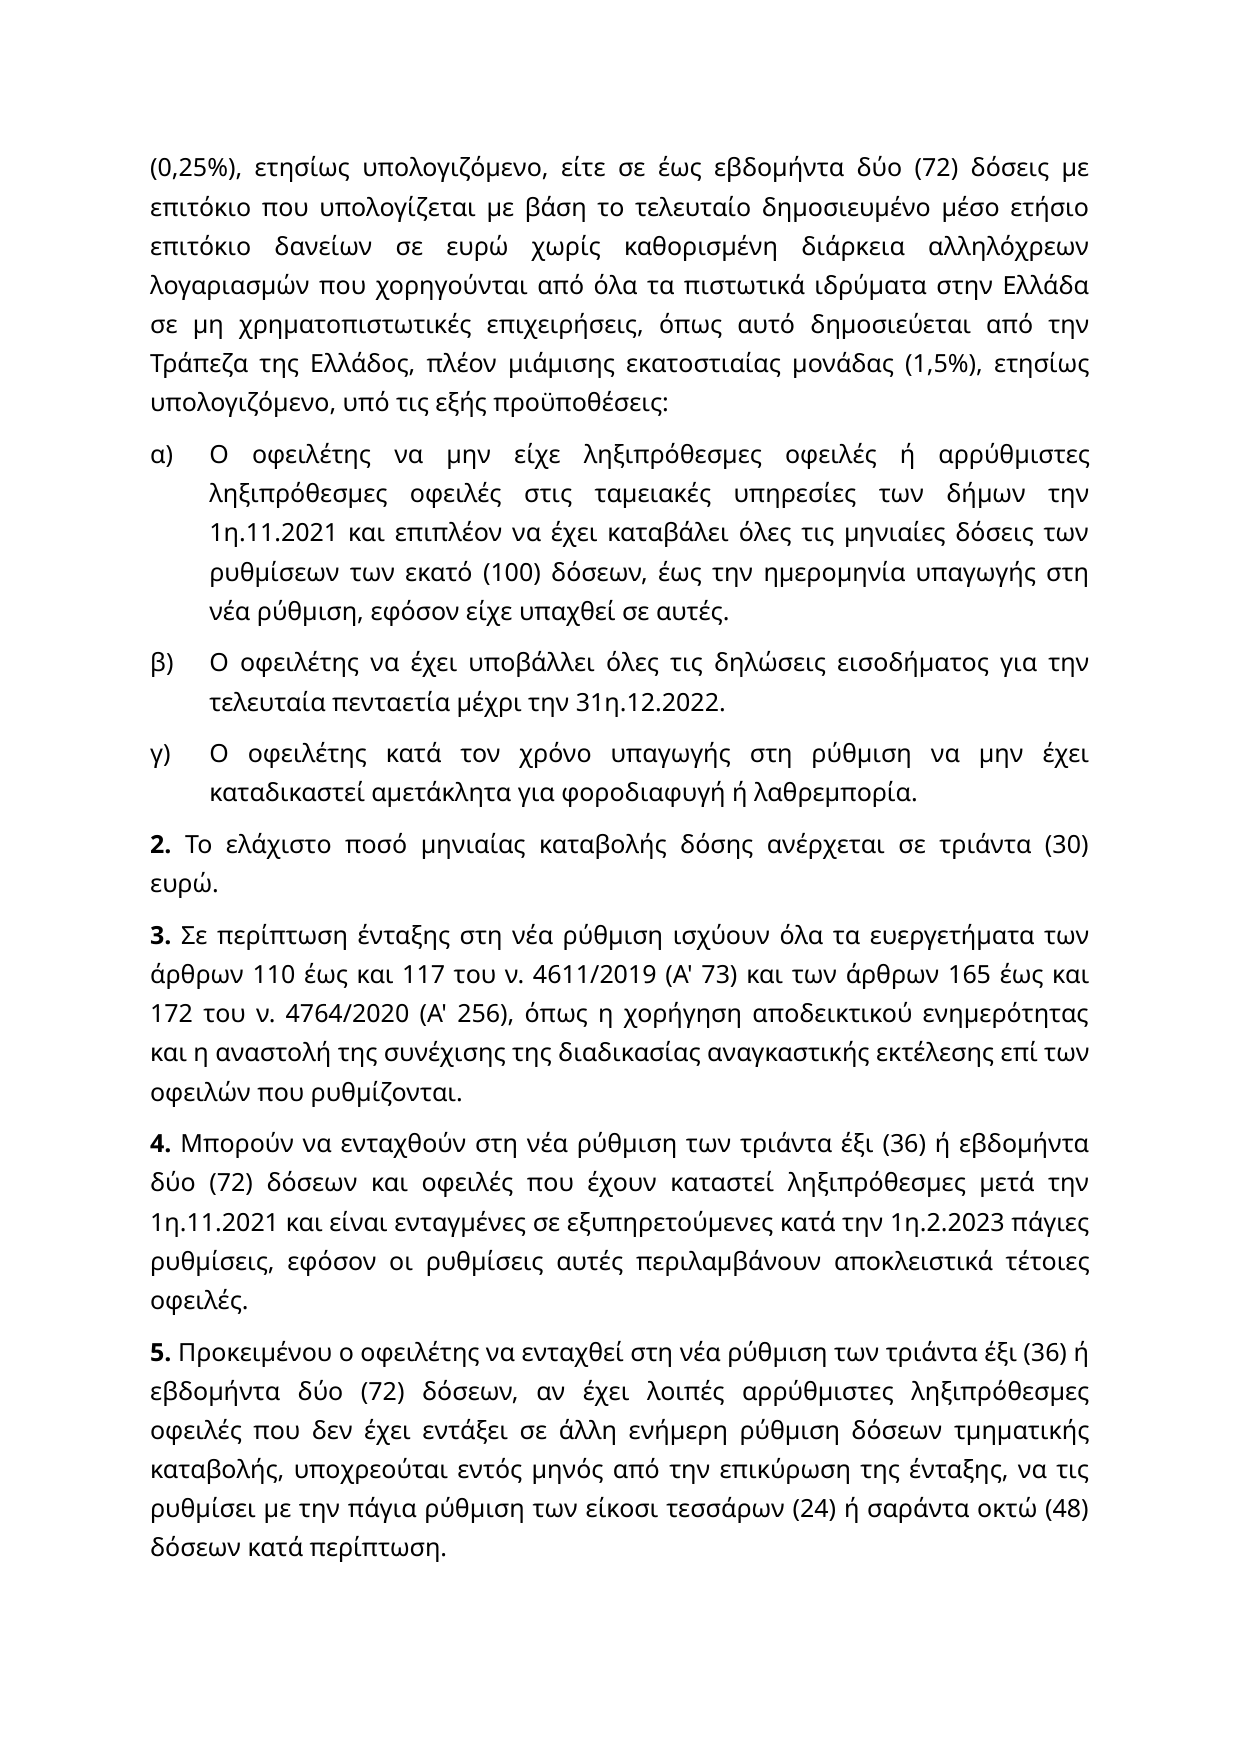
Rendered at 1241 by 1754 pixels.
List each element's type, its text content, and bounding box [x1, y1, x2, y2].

list γ) Ο οφειλέτης κατά τον χρόνο υπαγωγής στη ρύθμιση να μην έχει καταδικαστεί αμετάκλητα για φοροδιαφυγή ή λαθρεμπορία. [150, 736, 1090, 809]
list β) Ο οφειλέτης να έχει υποβάλλει όλες τις δηλώσεις εισοδήματος για την τελευταία πενταετία μέχρι την 31η.12.2022. [150, 645, 1090, 718]
list α) Ο οφειλέτης να μην είχε ληξιπρόθεσμες οφειλές ή αρρύθμιστες ληξιπρόθεσμες οφειλές στις ταμειακές υπηρεσίες των δήμων την 1η.11.2021 και επιπλέον να έχει καταβάλει όλες τις μηνιαίες δόσεις των ρυθμίσεων των εκατό (100) δόσεων, έως την ημερομηνία υπαγωγής στη νέα ρύθμιση, εφόσον είχε υπαχθεί σε αυτές. [150, 437, 1090, 627]
text 3. Σε περίπτωση ένταξης στη νέα ρύθμιση ισχύουν όλα τα ευεργετήματα των άρθρων 110 έως και 117 του ν. 4611/2019 (Α' 73) και των άρθρων 165 έως και 172 του ν. 4764/2020 (Α' 256), όπως η χορήγηση αποδεικτικού ενημερότητας και η αναστολή της συνέχισης της διαδικασίας αναγκαστικής εκτέλεσης επί των οφειλών που ρυθμίζονται. [150, 917, 1090, 1108]
text (0,25%), ετησίως υπολογιζόμενο, είτε σε έως εβδομήντα δύο (72) δόσεις με επιτόκιο που υπολογίζεται με βάση το τελευταίο δημοσιευμένο μέσο ετήσιο επιτόκιο δανείων σε ευρώ χωρίς καθορισμένη διάρκεια αλληλόχρεων λογαριασμών που χορηγούνται από όλα τα πιστωτικά ιδρύματα στην Ελλάδα σε μη χρηματοπιστωτικές επιχειρήσεις, όπως αυτό δημοσιεύεται από την Τράπεζα της Ελλάδος, πλέον μιάμισης εκατοστιαίας μονάδας (1,5%), ετησίως υπολογιζόμενο, υπό τις εξής προϋποθέσεις: [150, 150, 1090, 419]
text 2. Το ελάχιστο ποσό μηνιαίας καταβολής δόσης ανέρχεται σε τριάντα (30) ευρώ. [150, 827, 1090, 900]
text 5. Προκειμένου ο οφειλέτης να ενταχθεί στη νέα ρύθμιση των τριάντα έξι (36) ή εβδομήντα δύο (72) δόσεων, αν έχει λοιπές αρρύθμιστες ληξιπρόθεσμες οφειλές που δεν έχει εντάξει σε άλλη ενήμερη ρύθμιση δόσεων τμηματικής καταβολής, υποχρεούται εντός μηνός από την επικύρωση της ένταξης, να τις ρυθμίσει με την πάγια ρύθμιση των είκοσι τεσσάρων (24) ή σαράντα οκτώ (48) δόσεων κατά περίπτωση. [150, 1334, 1090, 1564]
text 4. Μπορούν να ενταχθούν στη νέα ρύθμιση των τριάντα έξι (36) ή εβδομήντα δύο (72) δόσεων και οφειλές που έχουν καταστεί ληξιπρόθεσμες μετά την 1η.11.2021 και είναι ενταγμένες σε εξυπηρετούμενες κατά την 1η.2.2023 πάγιες ρυθμίσεις, εφόσον οι ρυθμίσεις αυτές περιλαμβάνουν αποκλειστικά τέτοιες οφειλές. [150, 1126, 1090, 1317]
